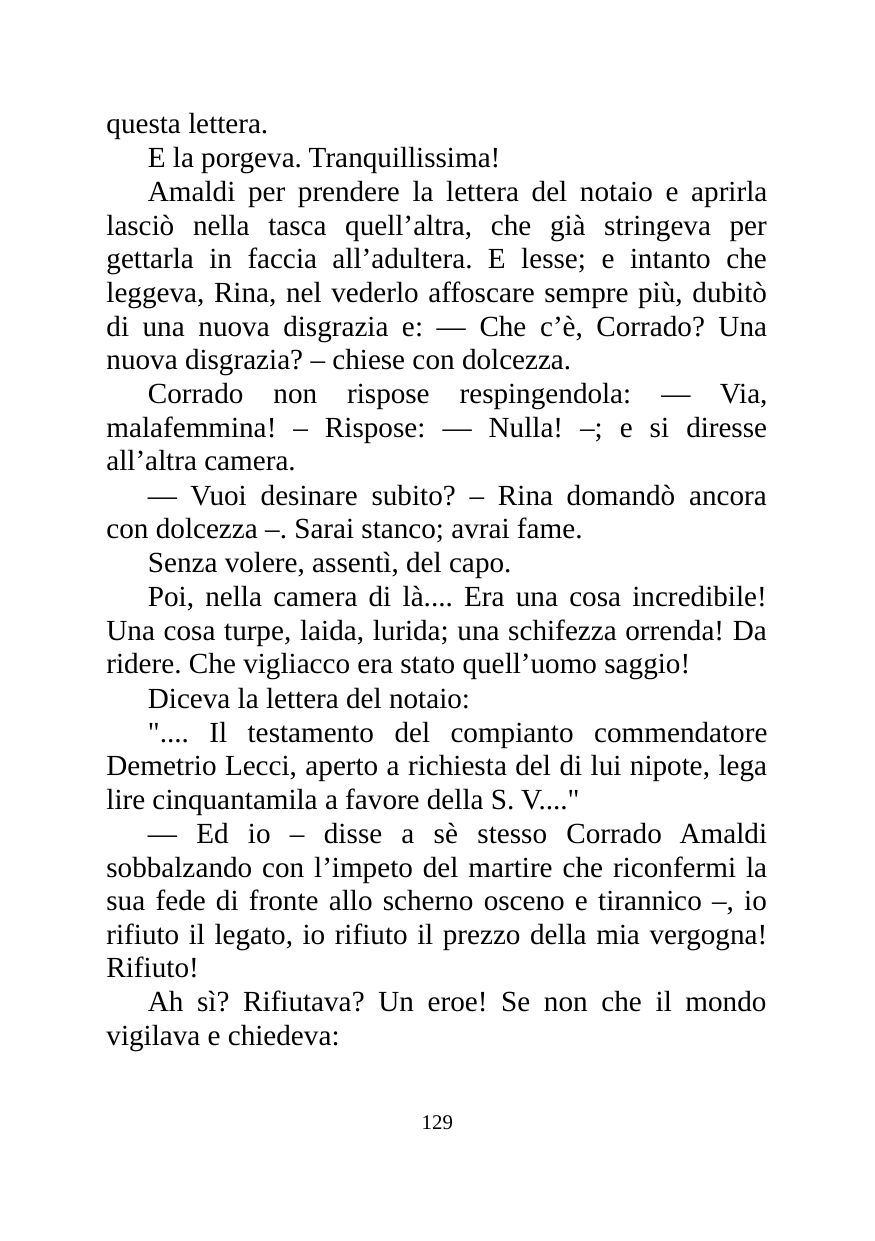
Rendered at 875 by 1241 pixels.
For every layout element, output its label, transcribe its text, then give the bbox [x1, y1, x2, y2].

text ".... Il testamento del compianto commendatore Demetrio Lecci, aperto a richiesta del di lui nipote, lega lire cinquantamila a favore della S. V...." [106, 715, 768, 816]
text — Vuoi desinare subito? – Rina domandò ancora con dolcezza –. Sarai stanco; avrai fame. [106, 478, 768, 545]
text questa lettera. [106, 106, 768, 140]
text Senza volere, assentì, del capo. [106, 545, 768, 579]
text Ah sì? Rifiutava? Un eroe! Se non che il mondo vigilava e chiedeva: [106, 984, 768, 1052]
text Corrado non rispose respingendola: — Via, malafemmina! – Rispose: — Nulla! –; e si diresse all’altra camera. [106, 376, 768, 477]
text — Ed io – disse a sè stesso Corrado Amaldi sobbalzando con l’impeto del martire che riconfermi la sua fede di fronte allo scherno osceno e tirannico –, io rifiuto il legato, io rifiuto il prezzo della mia vergogna! Rifiuto! [106, 816, 768, 984]
text Poi, nella camera di là.... Era una cosa incredibile! Una cosa turpe, laida, lurida; una schifezza orrenda! Da ridere. Che vigliacco era stato quell’uomo saggio! [106, 579, 768, 680]
text E la porgeva. Tranquillissima! [106, 140, 768, 174]
text Amaldi per prendere la lettera del notaio e aprirla lasciò nella tasca quell’altra, che già stringeva per gettarla in faccia all’adultera. E lesse; e intanto che leggeva, Rina, nel vederlo affoscare sempre più, dubitò di una nuova disgrazia e: — Che c’è, Corrado? Una nuova disgrazia? – chiese con dolcezza. [106, 174, 768, 376]
text Diceva la lettera del notaio: [106, 681, 768, 714]
